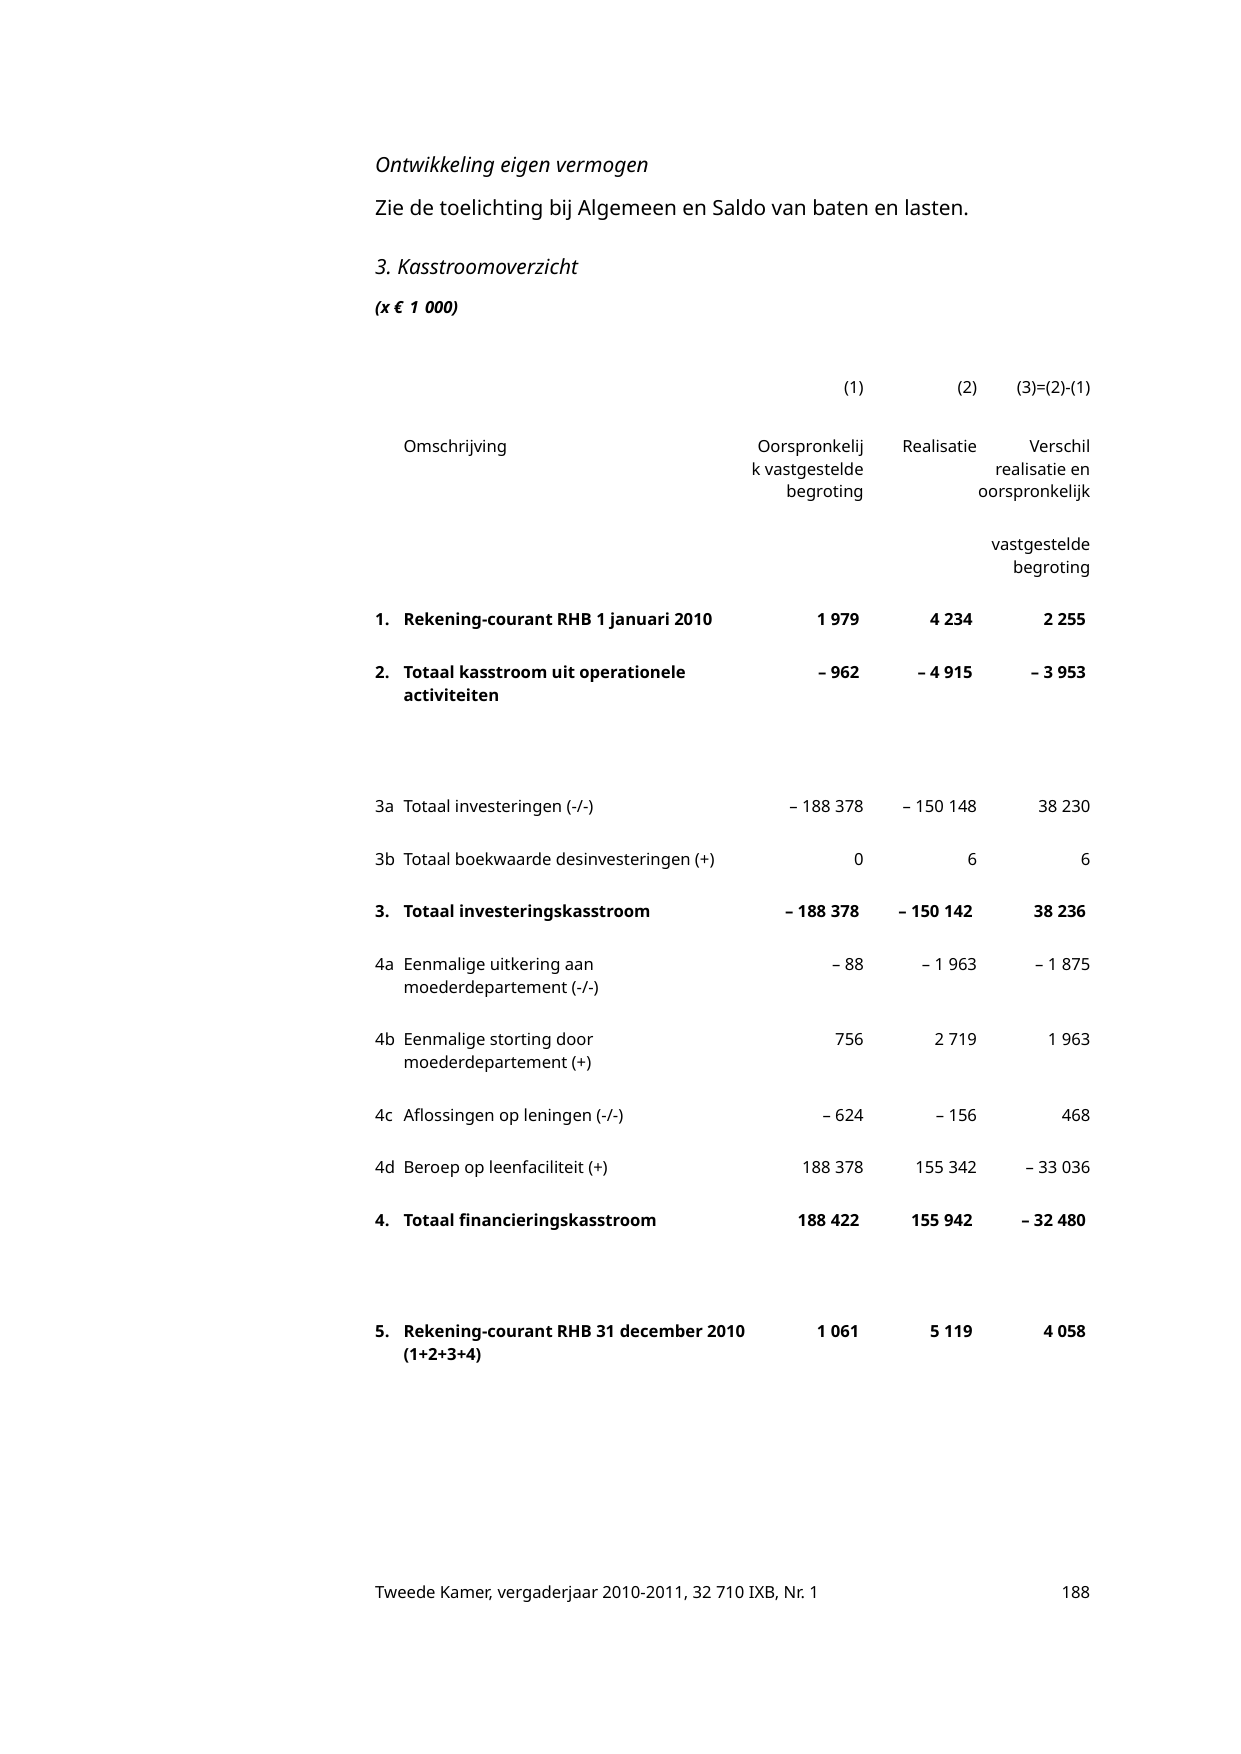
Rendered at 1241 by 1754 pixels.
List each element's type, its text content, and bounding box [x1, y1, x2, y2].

table_cell 3. [375, 900, 403, 953]
table_cell – 1 875 [977, 953, 1090, 1028]
table_cell Rekening-courant RHB 31 december 2010 (1+2+3+4) [403, 1320, 750, 1395]
table_cell 4c [375, 1104, 403, 1156]
table_header (3)=(2)-(1) [977, 376, 1090, 434]
table_cell Totaal investeringen (-/-) [403, 795, 750, 847]
table_cell 4a [375, 953, 403, 1028]
table_cell 38 236 [977, 900, 1090, 953]
table_cell [375, 736, 403, 794]
table_cell Eenmalige storting door moederdepartement (+) [403, 1028, 750, 1103]
table_header [403, 376, 750, 434]
table_cell 2 255 [977, 608, 1090, 661]
table_cell – 4 915 [864, 661, 977, 736]
text Ontwikkeling eigen vermogen [375, 150, 1090, 178]
table_header (1) [750, 376, 863, 434]
table_cell [375, 1262, 403, 1320]
table_cell 188 422 [750, 1209, 863, 1262]
table_cell Oorspronkelijk vastgestelde begroting [750, 434, 863, 608]
table_cell 188 378 [750, 1156, 863, 1209]
table_cell Omschrijving [403, 434, 750, 608]
table_cell 3a [375, 795, 403, 847]
table_cell Totaal financieringskasstroom [403, 1209, 750, 1262]
table_cell [977, 736, 1090, 794]
table_cell 155 942 [864, 1209, 977, 1262]
table_cell – 32 480 [977, 1209, 1090, 1262]
table_cell 4b [375, 1028, 403, 1103]
table_cell Totaal investeringskasstroom [403, 900, 750, 953]
table_cell 4. [375, 1209, 403, 1262]
table_cell 1 979 [750, 608, 863, 661]
table_cell 6 [977, 847, 1090, 900]
table_cell 4 058 [977, 1320, 1090, 1395]
table_cell Realisatie [864, 434, 977, 608]
table_cell Totaal boekwaarde desinvesteringen (+) [403, 847, 750, 900]
table_cell 1. [375, 608, 403, 661]
table_cell 2 719 [864, 1028, 977, 1103]
table_cell 4 234 [864, 608, 977, 661]
text Zie de toelichting bij Algemeen en Saldo van baten en lasten. [375, 193, 1090, 222]
table_cell – 188 378 [750, 795, 863, 847]
table_cell – 150 142 [864, 900, 977, 953]
table_cell Eenmalige uitkering aan moederdepartement (-/-) [403, 953, 750, 1028]
table_cell Totaal kasstroom uit operationele activiteiten [403, 661, 750, 736]
table_cell 2. [375, 661, 403, 736]
text (x € 1 000) [375, 295, 1090, 318]
table_cell 4d [375, 1156, 403, 1209]
table_cell 6 [864, 847, 977, 900]
table_cell 5. [375, 1320, 403, 1395]
table_cell 3b [375, 847, 403, 900]
text 3. Kasstroomoverzicht [375, 252, 1090, 280]
table_cell – 188 378 [750, 900, 863, 953]
table_cell Verschil realisatie en oorspronkelijk vastgestelde begroting [977, 434, 1090, 608]
table_cell – 33 036 [977, 1156, 1090, 1209]
table_cell 756 [750, 1028, 863, 1103]
table_cell Rekening-courant RHB 1 januari 2010 [403, 608, 750, 661]
table_header (2) [864, 376, 977, 434]
table_header [375, 376, 403, 434]
table_cell 1 061 [750, 1320, 863, 1395]
table_cell [750, 736, 863, 794]
table_cell Aflossingen op leningen (-/-) [403, 1104, 750, 1156]
table_cell – 3 953 [977, 661, 1090, 736]
table_cell [403, 1262, 750, 1320]
table_cell 1 963 [977, 1028, 1090, 1103]
table_cell 468 [977, 1104, 1090, 1156]
table_cell – 88 [750, 953, 863, 1028]
table_cell [375, 434, 403, 608]
table_cell 38 230 [977, 795, 1090, 847]
table_cell – 962 [750, 661, 863, 736]
table_cell [403, 736, 750, 794]
table_cell – 624 [750, 1104, 863, 1156]
table_cell [864, 1262, 977, 1320]
table_cell – 150 148 [864, 795, 977, 847]
table_cell 0 [750, 847, 863, 900]
table_cell 5 119 [864, 1320, 977, 1395]
table_cell [977, 1262, 1090, 1320]
table_cell 155 342 [864, 1156, 977, 1209]
table_cell [750, 1262, 863, 1320]
table_cell – 1 963 [864, 953, 977, 1028]
table_cell – 156 [864, 1104, 977, 1156]
table_cell Beroep op leenfaciliteit (+) [403, 1156, 750, 1209]
table_cell [864, 736, 977, 794]
